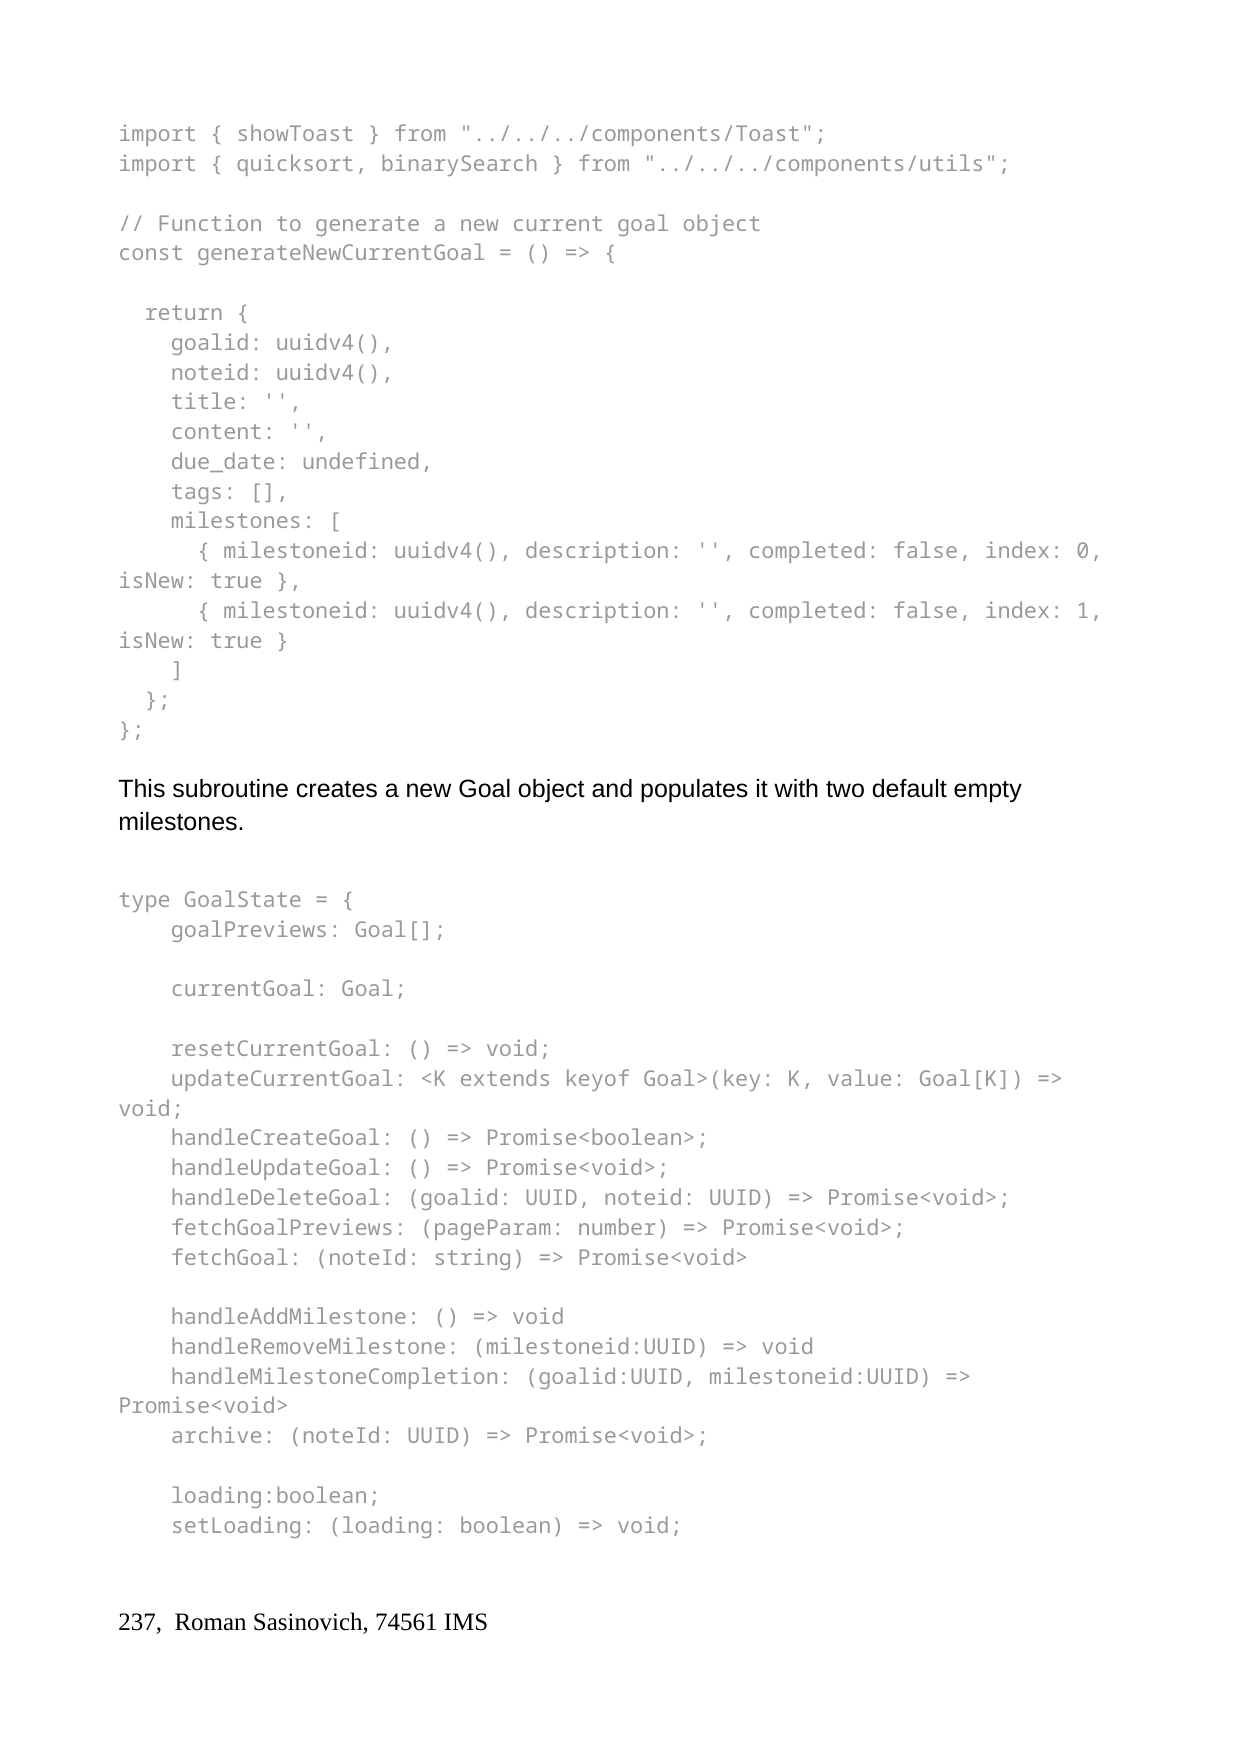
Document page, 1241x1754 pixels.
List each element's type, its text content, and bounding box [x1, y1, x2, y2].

text tags: [], [118, 476, 1122, 505]
text handleCreateGoal: () => Promise<boolean>; [118, 1122, 1122, 1152]
text due_date: undefined, [118, 446, 1122, 476]
text return { [118, 297, 1122, 327]
text fetchGoal: (noteId: string) => Promise<void> [118, 1241, 1122, 1271]
text updateCurrentGoal: <K extends keyof Goal>(key: K, value: Goal[K]) => void; [118, 1063, 1122, 1122]
text import { showToast } from "../../../components/Toast"; [118, 118, 1122, 148]
text content: '', [118, 416, 1122, 446]
text currentGoal: Goal; [118, 973, 1122, 1003]
text archive: (noteId: UUID) => Promise<void>; [118, 1420, 1122, 1450]
text noteid: uuidv4(), [118, 356, 1122, 386]
text resetCurrentGoal: () => void; [118, 1033, 1122, 1063]
text const generateNewCurrentGoal = () => { [118, 237, 1122, 267]
text }; [118, 714, 1122, 744]
text setLoading: (loading: boolean) => void; [118, 1509, 1122, 1539]
text type GoalState = { [118, 884, 1122, 914]
text { milestoneid: uuidv4(), description: '', completed: false, index: 1, isNew: true } [118, 595, 1122, 654]
text import { quicksort, binarySearch } from "../../../components/utils"; [118, 148, 1122, 178]
text handleMilestoneCompletion: (goalid:UUID, milestoneid:UUID) => Promise<void> [118, 1361, 1122, 1420]
text // Function to generate a new current goal object [118, 207, 1122, 237]
text title: '', [118, 386, 1122, 416]
text handleRemoveMilestone: (milestoneid:UUID) => void [118, 1331, 1122, 1361]
text handleAddMilestone: () => void [118, 1301, 1122, 1331]
text handleDeleteGoal: (goalid: UUID, noteid: UUID) => Promise<void>; [118, 1182, 1122, 1212]
text fetchGoalPreviews: (pageParam: number) => Promise<void>; [118, 1212, 1122, 1241]
text loading:boolean; [118, 1480, 1122, 1509]
text handleUpdateGoal: () => Promise<void>; [118, 1152, 1122, 1182]
text milestones: [ [118, 505, 1122, 535]
text ] [118, 654, 1122, 684]
text { milestoneid: uuidv4(), description: '', completed: false, index: 0, isNew: true }, [118, 535, 1122, 595]
text This subroutine creates a new Goal object and populates it with two default empty milestones. [118, 773, 1122, 835]
text }; [118, 684, 1122, 714]
text goalPreviews: Goal[]; [118, 914, 1122, 943]
text goalid: uuidv4(), [118, 327, 1122, 356]
